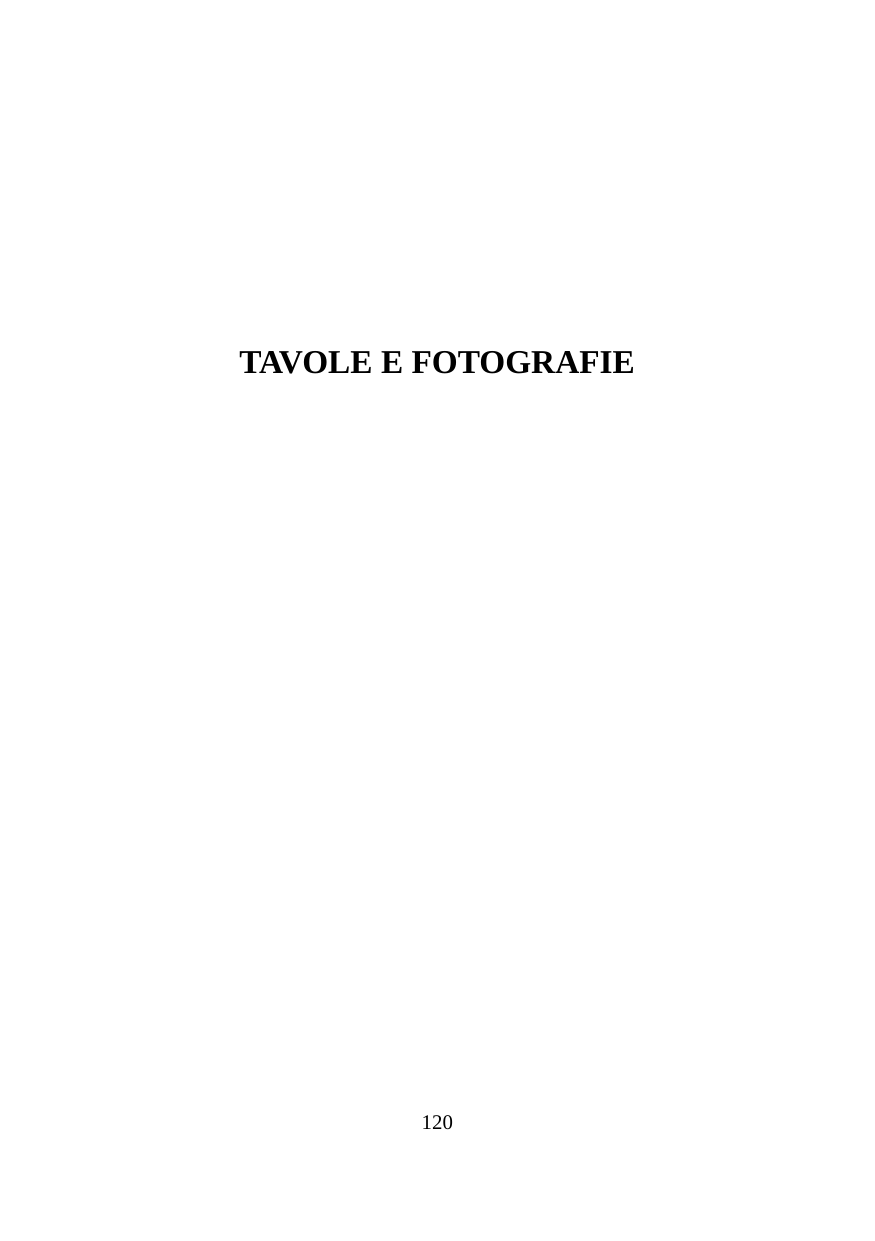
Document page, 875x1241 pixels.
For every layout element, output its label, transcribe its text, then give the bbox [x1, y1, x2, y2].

subtitle TAVOLE E FOTOGRAFIE [106, 342, 768, 381]
